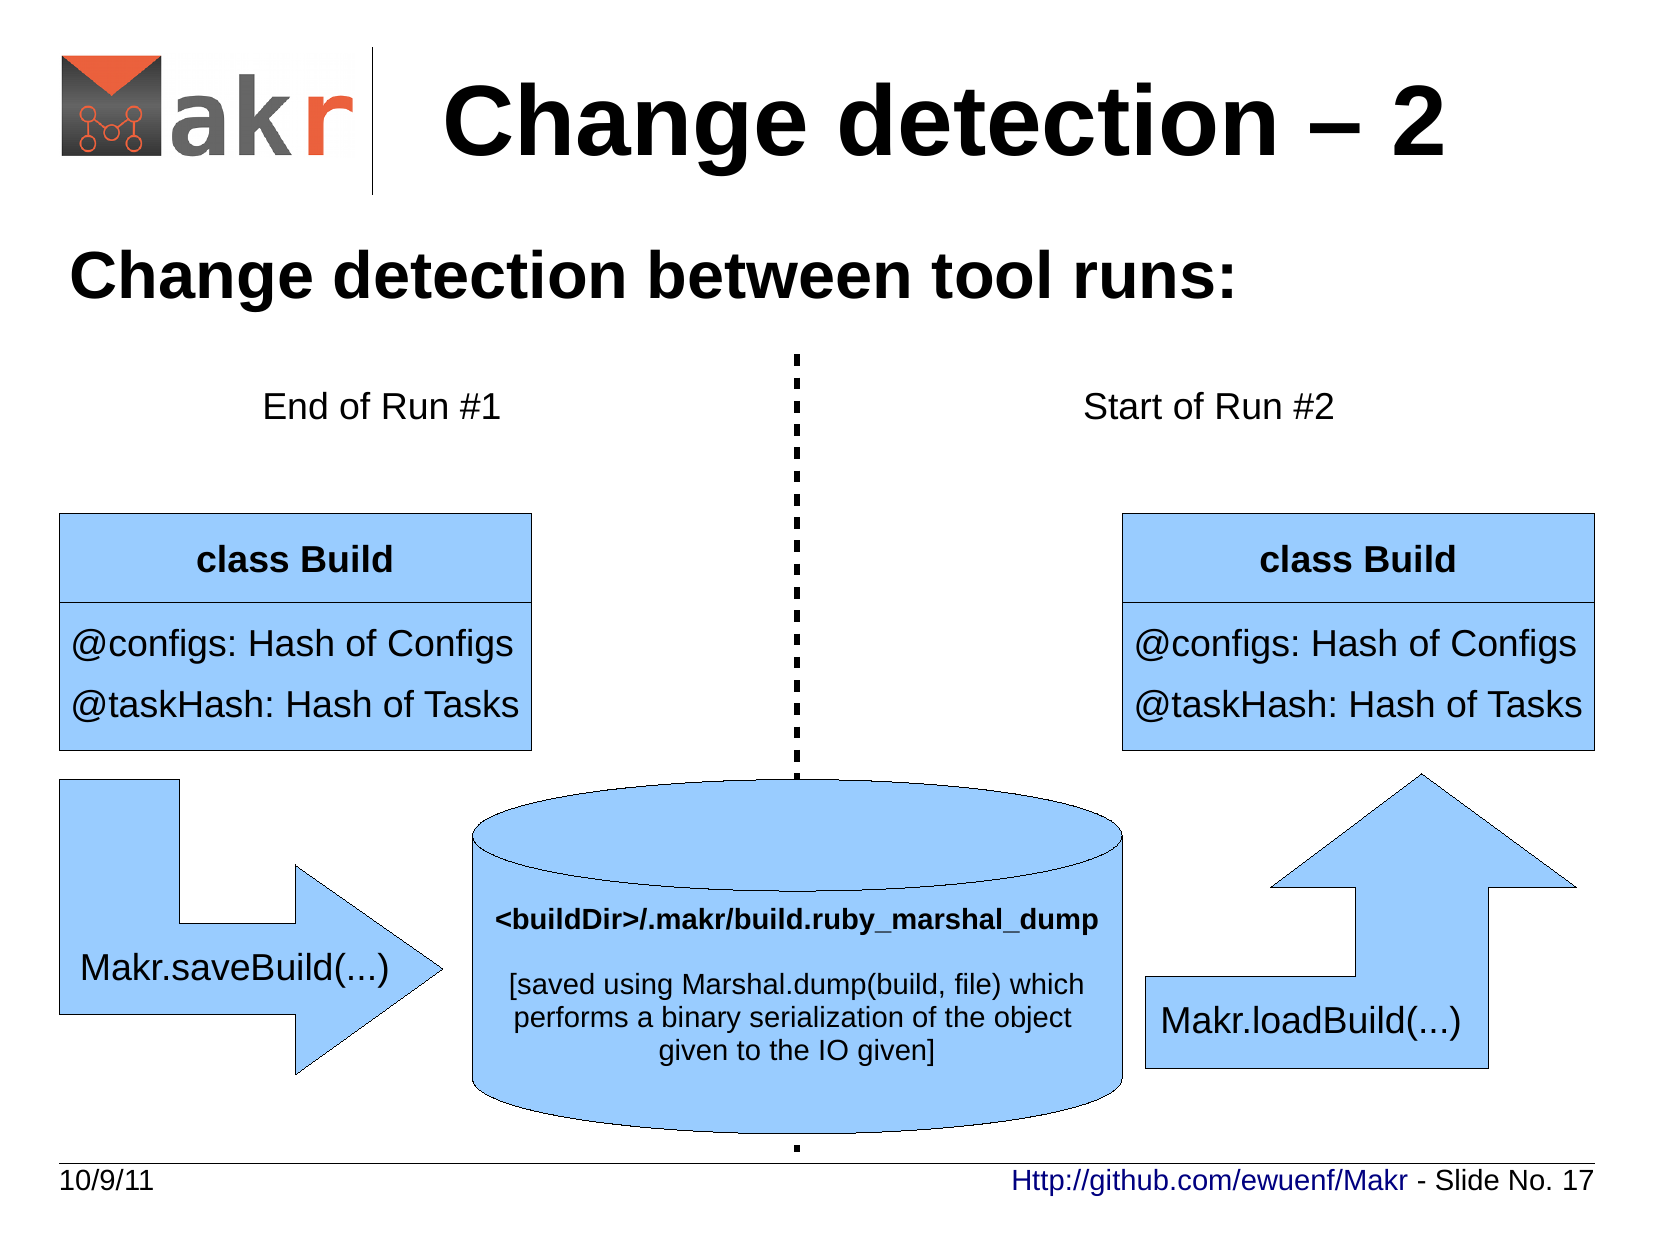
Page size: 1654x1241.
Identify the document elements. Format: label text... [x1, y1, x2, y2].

text_box class Build @configs: Hash of Configs @taskHash: Hash of Tasks [59, 513, 532, 602]
text_box Change detection between tool runs: [54, 230, 1258, 320]
text_box class Build @configs: Hash of Configs @taskHash: Hash of Tasks [1122, 513, 1595, 602]
title Change detection – 2 [442, 65, 1607, 177]
text_box Start of Run #2 [1068, 377, 1351, 435]
text_box [59, 779, 443, 1075]
text_box class Build @configs: Hash of Configs @taskHash: Hash of Tasks [59, 603, 532, 751]
picture [59, 53, 355, 158]
text_box Makr.loadBuild(...) [1145, 992, 1477, 1049]
text_box <buildDir>/.makr/build.ruby_marshal_dump [saved using Marshal.dump(build, file) which performs a binary serialization of the object given to the IO given] [472, 779, 1123, 1134]
text_box Makr.saveBuild(...) [64, 938, 405, 996]
text_box [1145, 773, 1577, 1069]
text_box class Build @configs: Hash of Configs @taskHash: Hash of Tasks [1122, 603, 1595, 751]
text_box End of Run #1 [247, 377, 517, 435]
